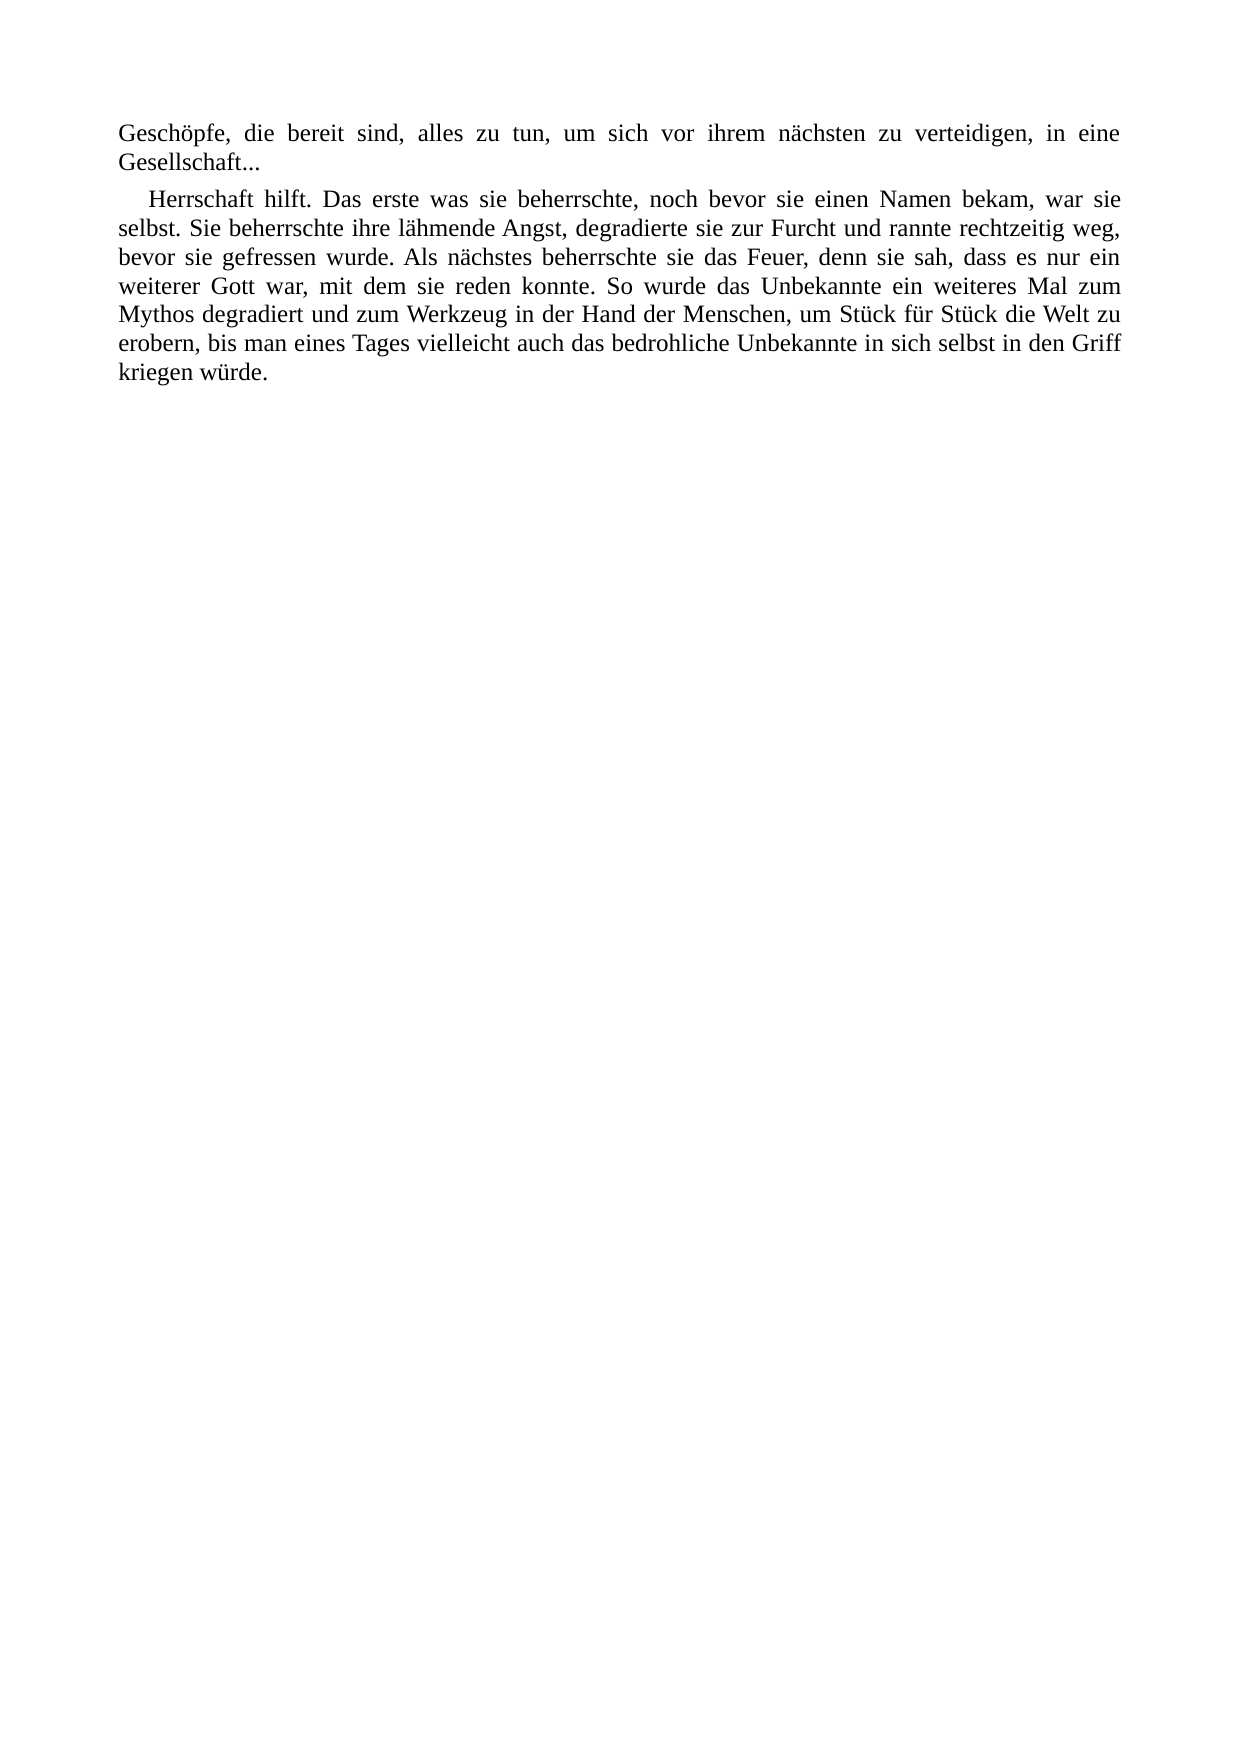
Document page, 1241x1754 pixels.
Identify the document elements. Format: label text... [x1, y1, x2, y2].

text Geschöpfe, die bereit sind, alles zu tun, um sich vor ihrem nächsten zu verteidigen, in eine Gesellschaft... [118, 118, 1122, 176]
text Herrschaft hilft. Das erste was sie beherrschte, noch bevor sie einen Namen bekam, war sie selbst. Sie beherrschte ihre lähmende Angst, degradierte sie zur Furcht und rannte rechtzeitig weg, bevor sie gefressen wurde. Als nächstes beherrschte sie das Feuer, denn sie sah, dass es nur ein weiterer Gott war, mit dem sie reden konnte. So wurde das Unbekannte ein weiteres Mal zum Mythos degradiert und zum Werkzeug in der Hand der Menschen, um Stück für Stück die Welt zu erobern, bis man eines Tages vielleicht auch das bedrohliche Unbekannte in sich selbst in den Griff kriegen würde. [118, 184, 1122, 386]
